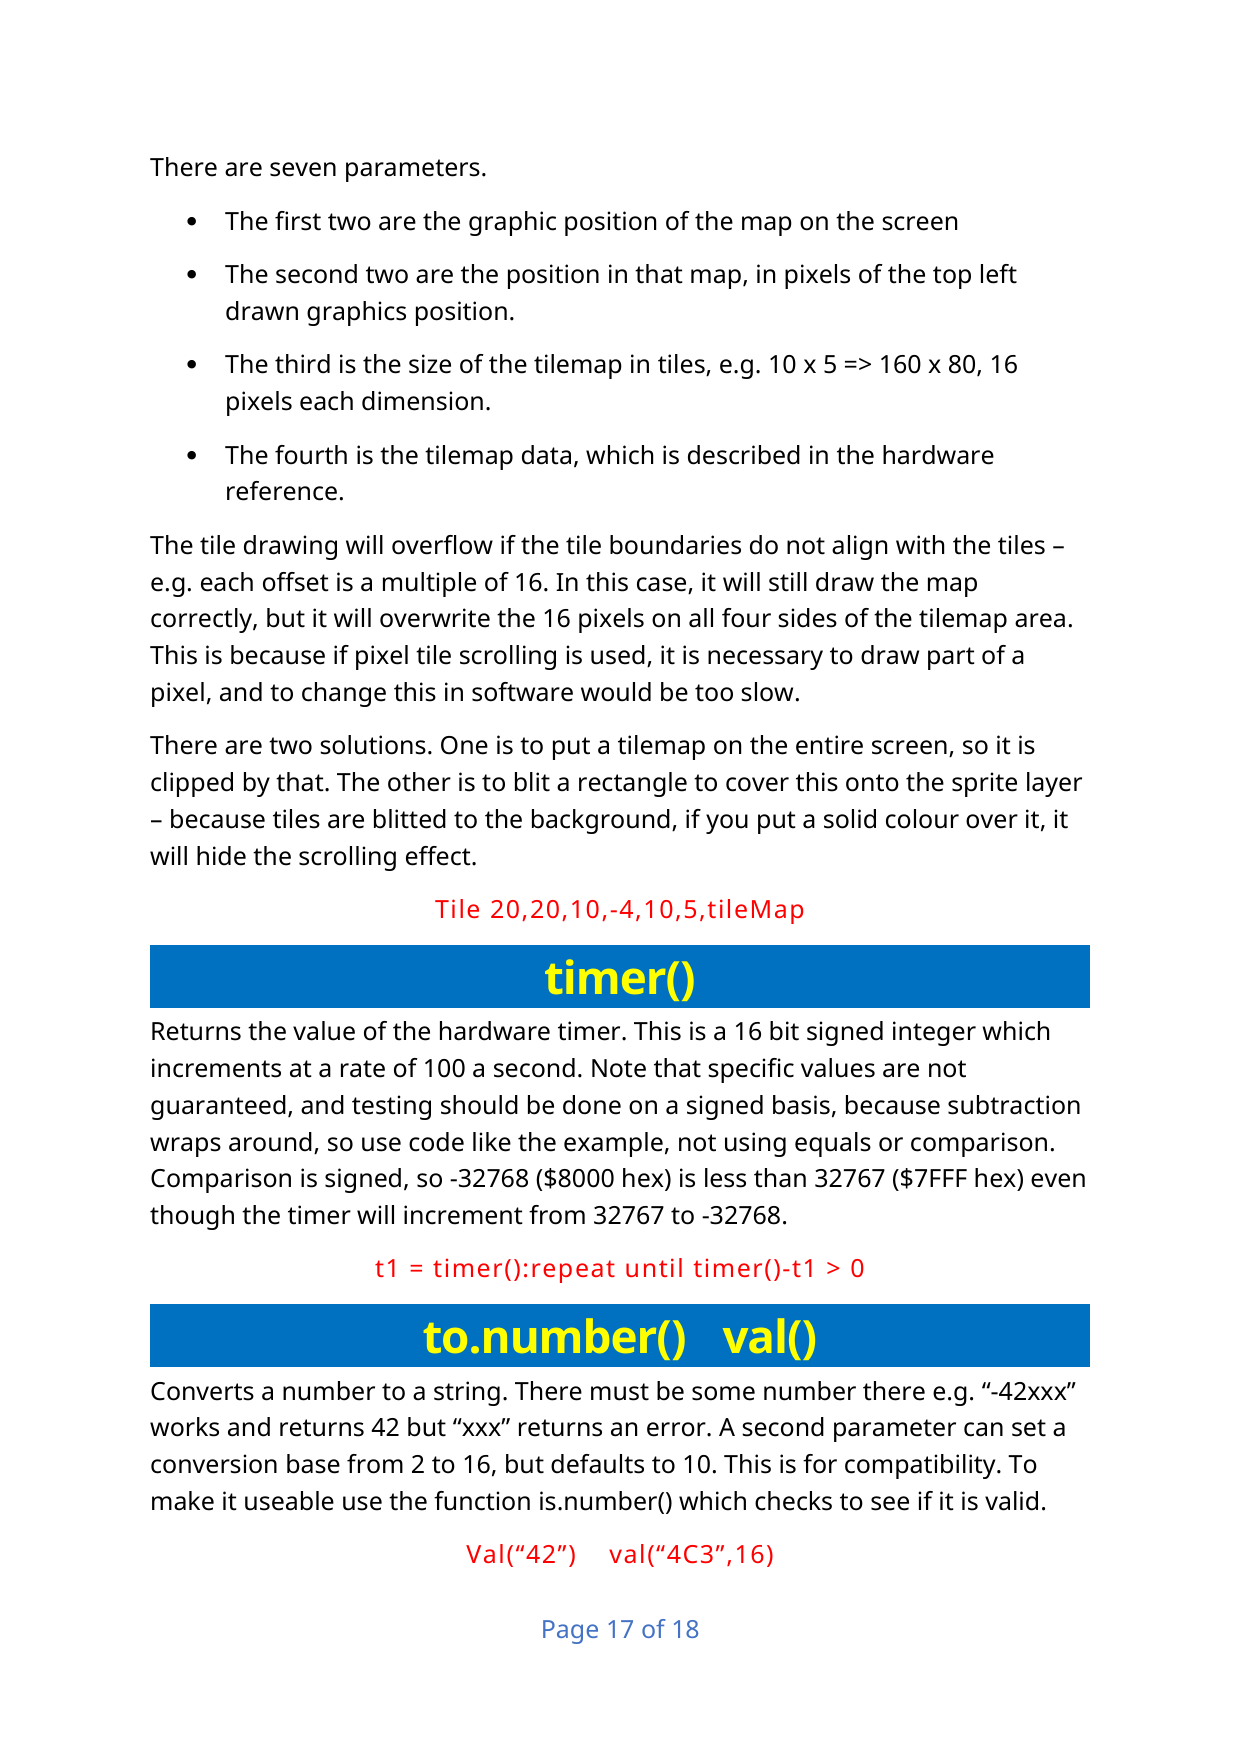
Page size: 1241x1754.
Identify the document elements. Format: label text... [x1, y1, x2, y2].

list The second two are the position in that map, in pixels of the top left drawn graphics position. [187, 257, 1090, 328]
subtitle Tile 20,20,10,-4,10,5,tileMap [150, 892, 1090, 926]
text The tile drawing will overflow if the tile boundaries do not align with the tiles – e.g. each offset is a multiple of 16. In this case, it will still draw the map correctly, but it will overwrite the 16 pixels on all four sides of the tilemap area. This is because if pixel tile scrolling is used, it is necessary to draw part of a pixel, and to change this in software would be too slow. [150, 527, 1090, 709]
text Returns the value of the hardware timer. This is a 16 bit signed integer which increments at a rate of 100 a second. Note that specific values are not guaranteed, and testing should be done on a signed basis, because subtraction wraps around, so use code like the example, not using equals or comparison. Comparison is signed, so -32768 ($8000 hex) is less than 32767 ($7FFF hex) even though the timer will increment from 32767 to -32768. [150, 1014, 1090, 1232]
title timer() [150, 945, 1090, 1008]
title to.number() val() [150, 1304, 1090, 1367]
text There are seven parameters. [150, 150, 1090, 184]
list The fourth is the tilemap data, which is described in the hardware reference. [187, 437, 1090, 508]
subtitle t1 = timer():repeat until timer()-t1 > 0 [150, 1251, 1090, 1285]
text There are two solutions. One is to put a tilemap on the entire screen, so it is clipped by that. The other is to blit a rectangle to cover this onto the sprite layer – because tiles are blitted to the background, if you put a solid colour over it, it will hide the scrolling effect. [150, 728, 1090, 872]
list The third is the size of the tilemap in tiles, e.g. 10 x 5 => 160 x 80, 16 pixels each dimension. [187, 347, 1090, 418]
subtitle Val(“42”) val(“4C3”,16) [150, 1537, 1090, 1571]
list The first two are the graphic position of the map on the screen [187, 203, 1090, 237]
text Converts a number to a string. There must be some number there e.g. “-42xxx” works and returns 42 but “xxx” returns an error. A second parameter can set a conversion base from 2 to 16, but defaults to 10. This is for compatibility. To make it useable use the function is.number() which checks to see if it is valid. [150, 1373, 1090, 1518]
